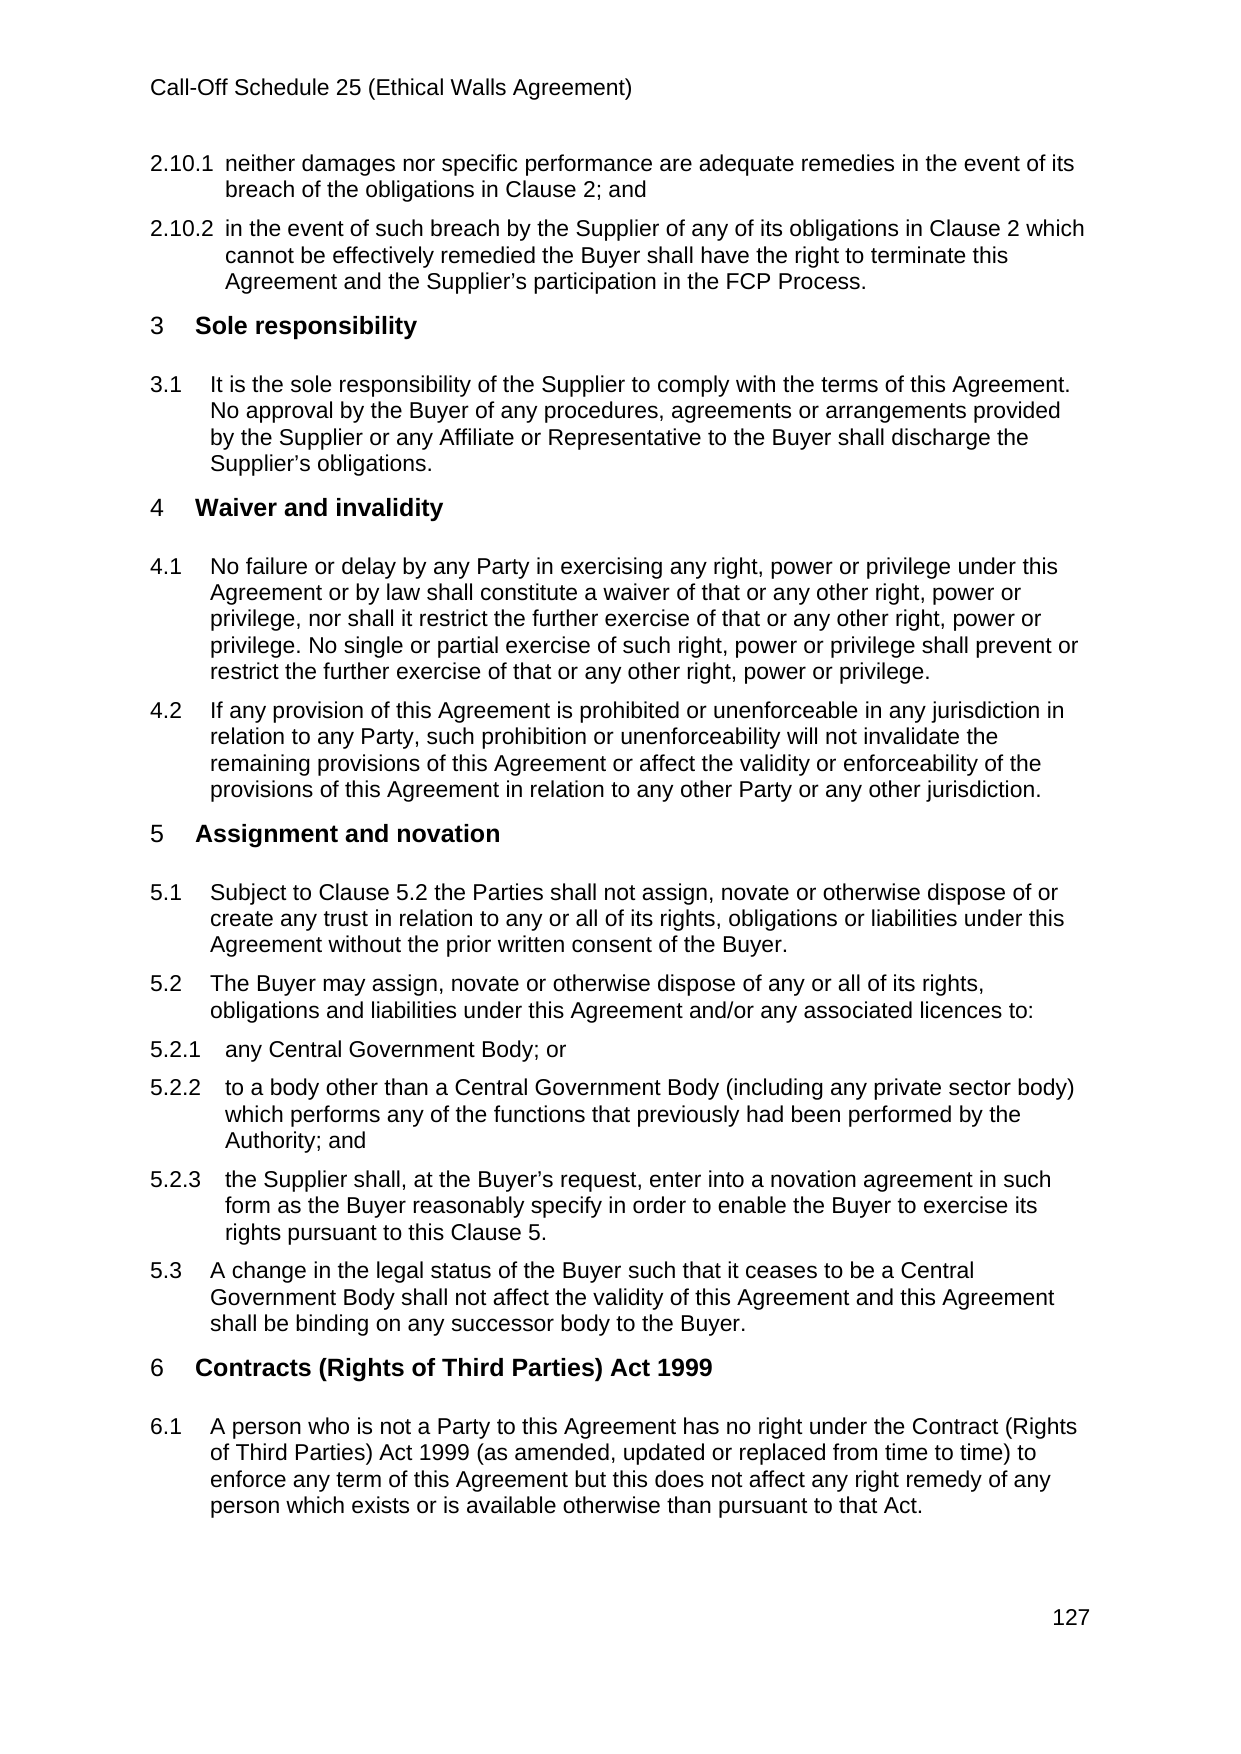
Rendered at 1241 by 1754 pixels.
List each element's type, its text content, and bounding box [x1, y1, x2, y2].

subtitle Waiver and invalidity [150, 493, 1090, 522]
list neither damages nor specific performance are adequate remedies in the event of its breach of the obligations in Clause 2; and [150, 150, 1090, 203]
list in the event of such breach by the Supplier of any of its obligations in Clause 2 which cannot be effectively remedied the Buyer shall have the right to terminate this Agreement and the Supplier’s participation in the FCP Process. [150, 215, 1090, 294]
subtitle Assignment and novation [150, 819, 1090, 848]
list Subject to Clause 5.2 the Parties shall not assign, novate or otherwise dispose of or create any trust in relation to any or all of its rights, obligations or liabilities under this Agreement without the prior written consent of the Buyer. [150, 879, 1090, 958]
list If any provision of this Agreement is prohibited or unenforceable in any jurisdiction in relation to any Party, such prohibition or unenforceability will not invalidate the remaining provisions of this Agreement or affect the validity or enforceability of the provisions of this Agreement in relation to any other Party or any other jurisdiction. [150, 697, 1090, 802]
list the Supplier shall, at the Buyer’s request, enter into a novation agreement in such form as the Buyer reasonably specify in order to enable the Buyer to exercise its rights pursuant to this Clause 5. [150, 1166, 1090, 1245]
list It is the sole responsibility of the Supplier to comply with the terms of this Agreement. No approval by the Buyer of any procedures, agreements or arrangements provided by the Supplier or any Affiliate or Representative to the Buyer shall discharge the Supplier’s obligations. [150, 371, 1090, 476]
list A person who is not a Party to this Agreement has no right under the Contract (Rights of Third Parties) Act 1999 (as amended, updated or replaced from time to time) to enforce any term of this Agreement but this does not affect any right remedy of any person which exists or is available otherwise than pursuant to that Act. [150, 1413, 1090, 1518]
list The Buyer may assign, novate or otherwise dispose of any or all of its rights, obligations and liabilities under this Agreement and/or any associated licences to: [150, 970, 1090, 1023]
list any Central Government Body; or [150, 1036, 1090, 1062]
list A change in the legal status of the Buyer such that it ceases to be a Central Government Body shall not affect the validity of this Agreement and this Agreement shall be binding on any successor body to the Buyer. [150, 1257, 1090, 1337]
list No failure or delay by any Party in exercising any right, power or privilege under this Agreement or by law shall constitute a waiver of that or any other right, power or privilege, nor shall it restrict the further exercise of that or any other right, power or privilege. No single or partial exercise of such right, power or privilege shall prevent or restrict the further exercise of that or any other right, power or privilege. [150, 553, 1090, 684]
subtitle Contracts (Rights of Third Parties) Act 1999 [150, 1353, 1090, 1382]
subtitle Sole responsibility [150, 311, 1090, 340]
list to a body other than a Central Government Body (including any private sector body) which performs any of the functions that previously had been performed by the Authority; and [150, 1074, 1090, 1153]
